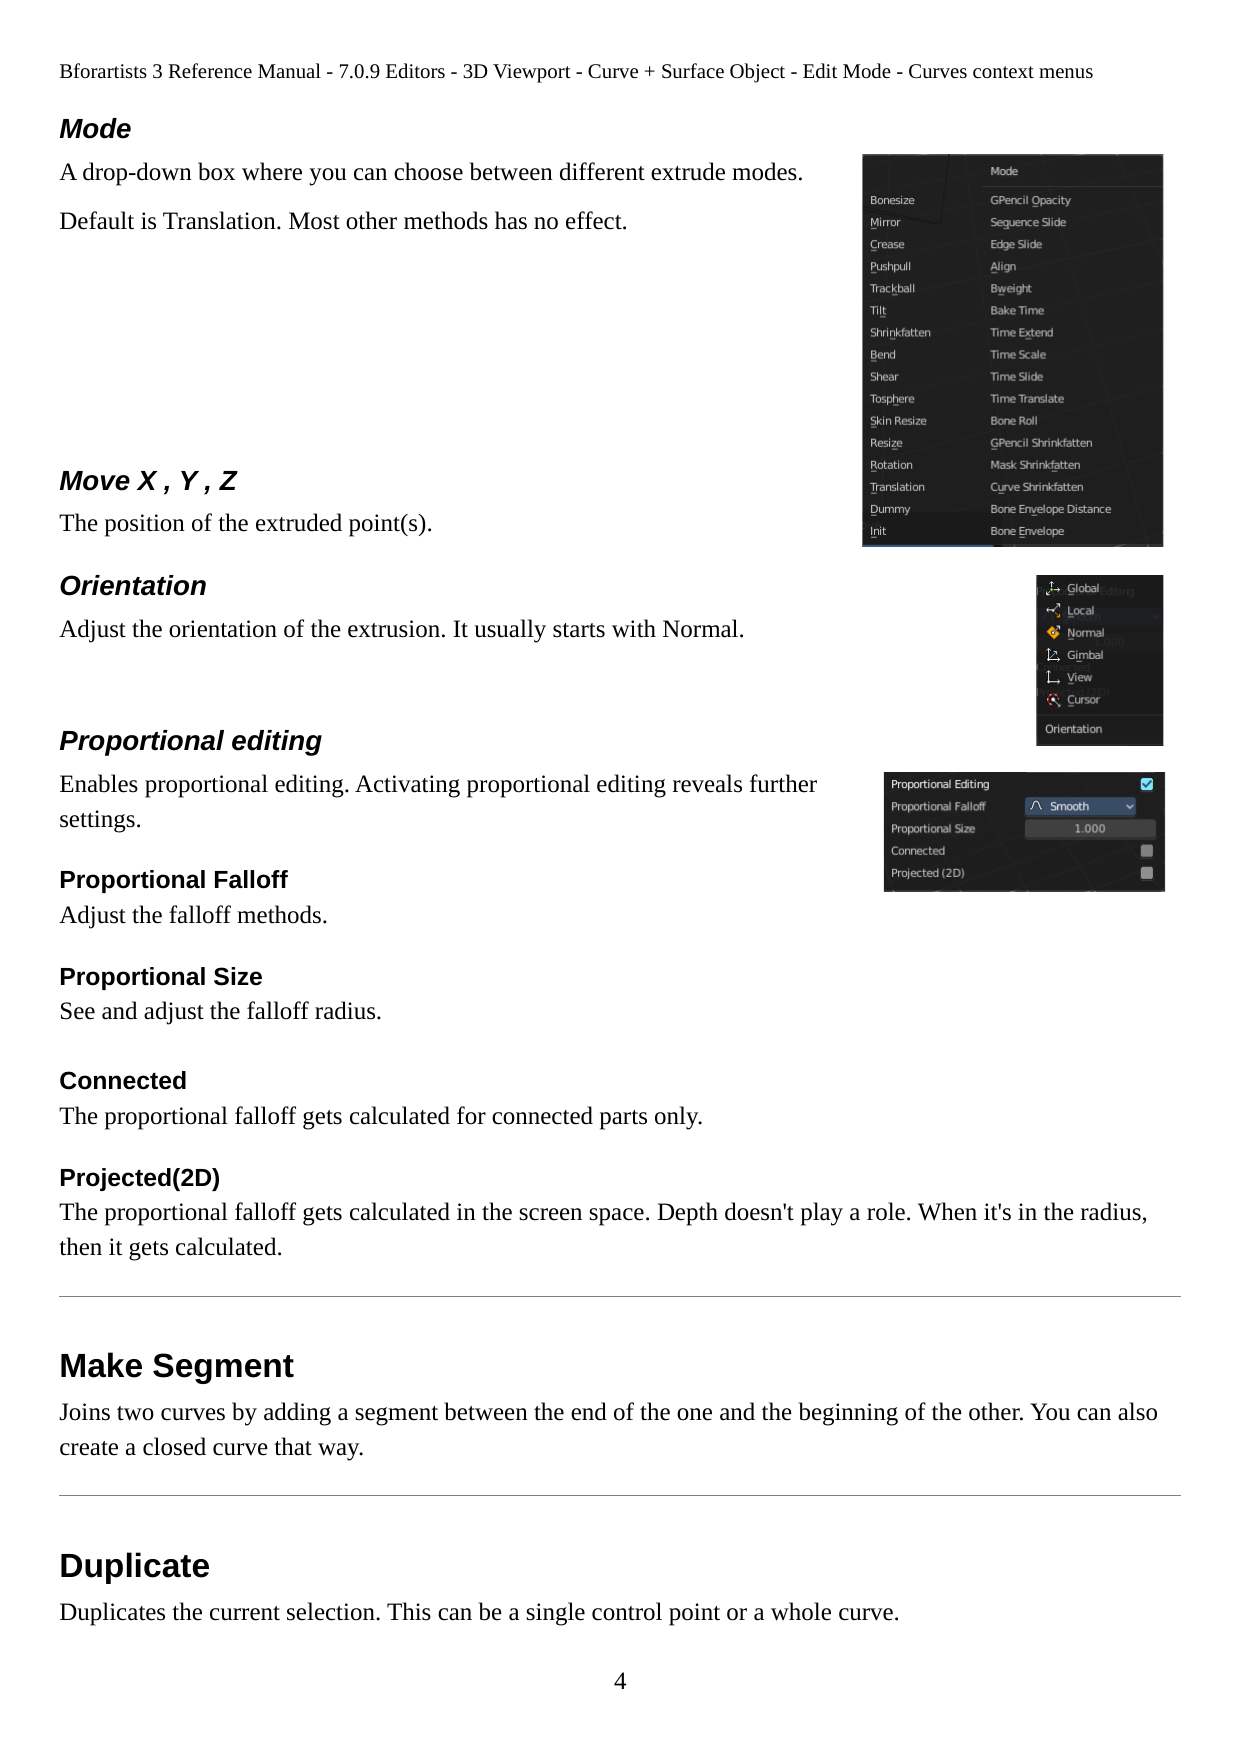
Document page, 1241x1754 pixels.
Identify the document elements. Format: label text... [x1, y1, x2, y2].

picture [883, 772, 1166, 892]
subtitle Proportional editing [59, 725, 1181, 757]
text Duplicates the current selection. This can be a single control point or a whole curve. [59, 1597, 1181, 1626]
subtitle Orientation [59, 570, 1181, 602]
subtitle Connected [59, 1066, 1181, 1095]
subtitle Make Segment [59, 1346, 1181, 1385]
subtitle Proportional Size [59, 962, 1181, 990]
subtitle Proportional Falloff [59, 865, 1181, 894]
text Joins two curves by adding a segment between the end of the one and the beginning of the other. You can also create a closed curve that way. [59, 1397, 1181, 1460]
text Enables proportional editing. Activating proportional editing reveals further settings. [59, 769, 1181, 832]
text Adjust the orientation of the extrusion. It usually starts with Normal. [59, 614, 1036, 643]
text The proportional falloff gets calculated in the screen space. Depth doesn't play a role. When it's in the radius, then it gets calculated. [59, 1197, 1181, 1261]
text A drop-down box where you can choose between different extrude modes. [59, 157, 862, 186]
subtitle Projected(2D) [59, 1163, 1181, 1191]
text Adjust the falloff methods. [59, 900, 1181, 929]
subtitle Mode [59, 113, 1181, 144]
text The proportional falloff gets calculated for connected parts only. [59, 1101, 1181, 1130]
text The position of the extruded point(s). [59, 508, 862, 537]
subtitle Move X , Y , Z [59, 464, 862, 496]
text See and adjust the falloff radius. [59, 996, 1181, 1025]
subtitle [1164, 464, 1181, 496]
picture [862, 154, 1164, 547]
picture [1036, 575, 1164, 746]
subtitle Duplicate [59, 1546, 1181, 1584]
text Default is Translation. Most other methods has no effect. [59, 206, 862, 235]
